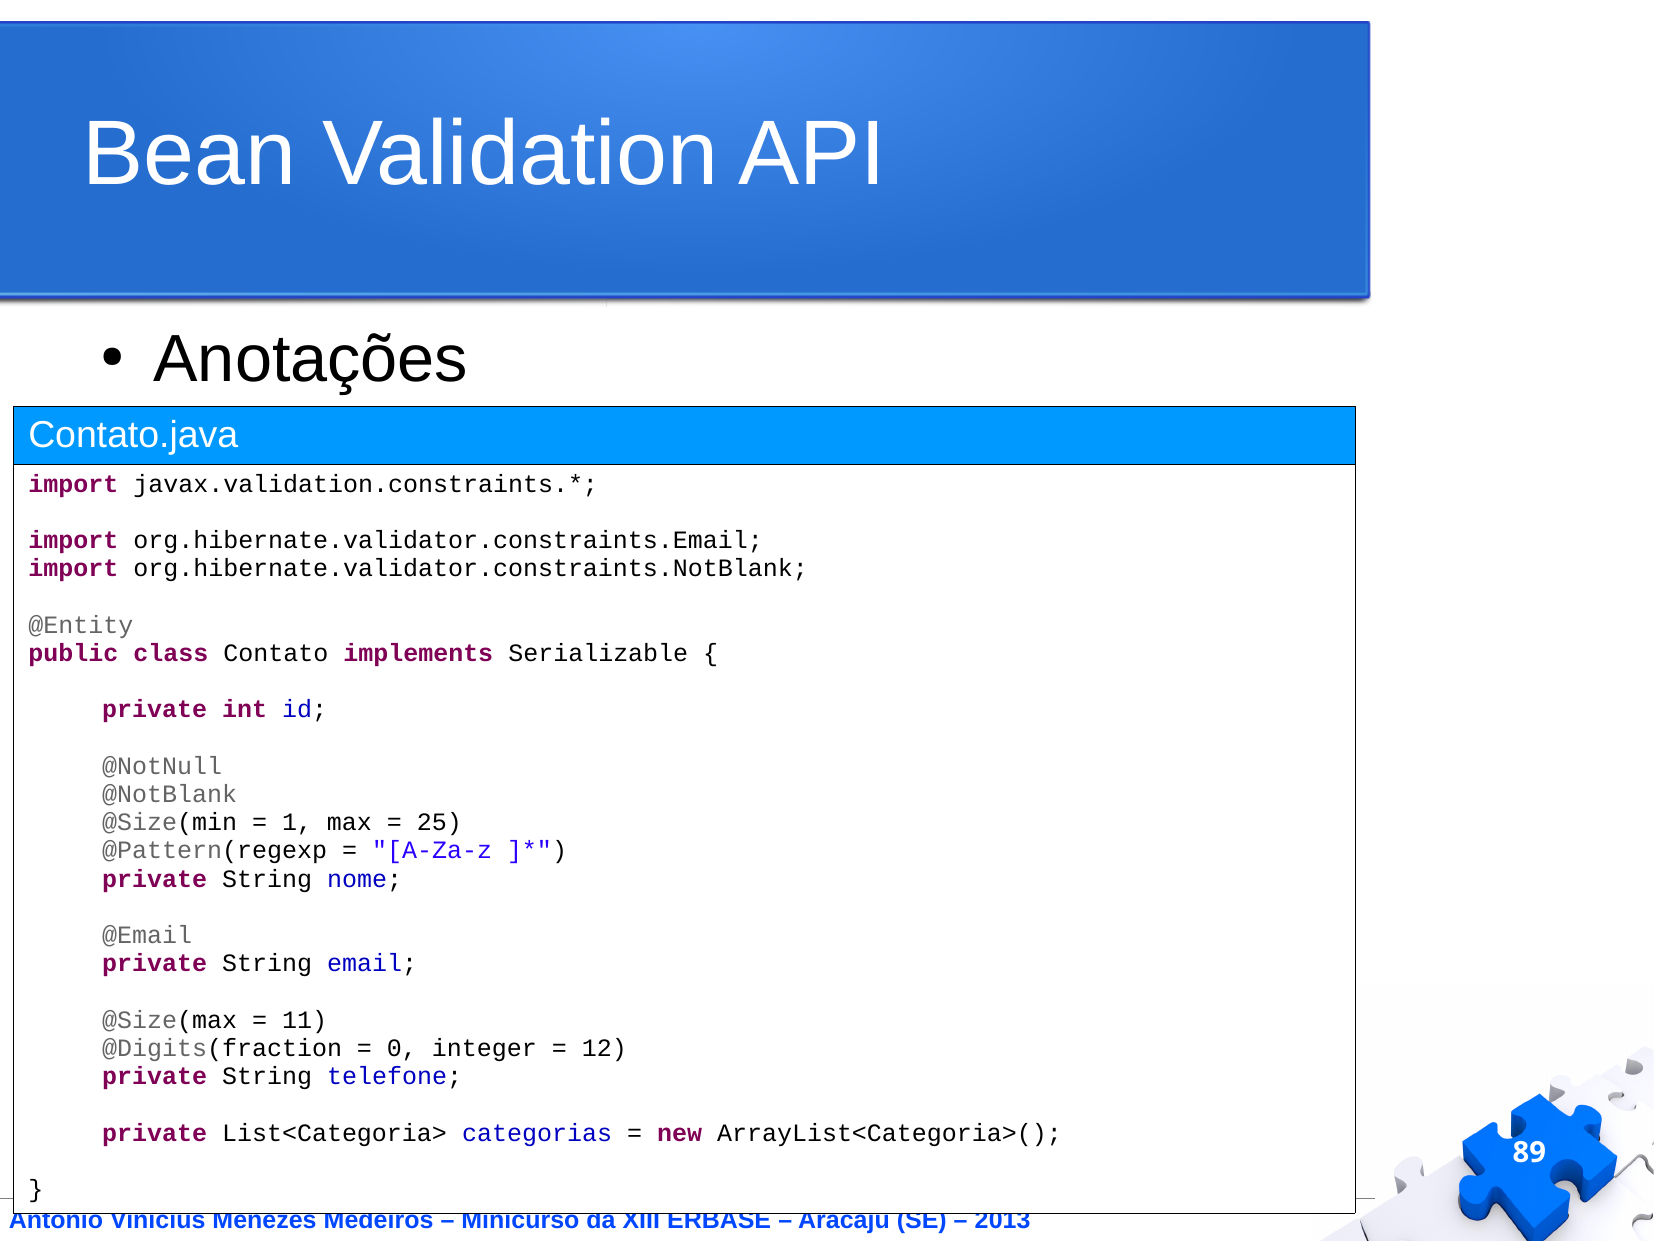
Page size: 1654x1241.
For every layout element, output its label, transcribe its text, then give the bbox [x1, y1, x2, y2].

title Bean Validation API [82, 49, 1323, 257]
table_header Contato.java [14, 407, 1355, 464]
picture [0, 21, 1375, 307]
list Anotações [82, 320, 1356, 406]
picture [1311, 983, 1654, 1241]
table_cell import javax.validation.constraints.*; import org.hibernate.validator.constraints.Email; import org.hibernate.validator.constraints.NotBlank; @Entity public class Contato implements Serializable { private int id; @NotNull @NotBlank @Size(min = 1, max = 25) @Pattern(regexp = "[A-Za-z ]*") private String nome; @Email private String email; @Size(max = 11) @Digits(fraction = 0, integer = 12) private String telefone; private List<Categoria> categorias = new ArrayList<Categoria>(); } [14, 465, 1355, 1213]
